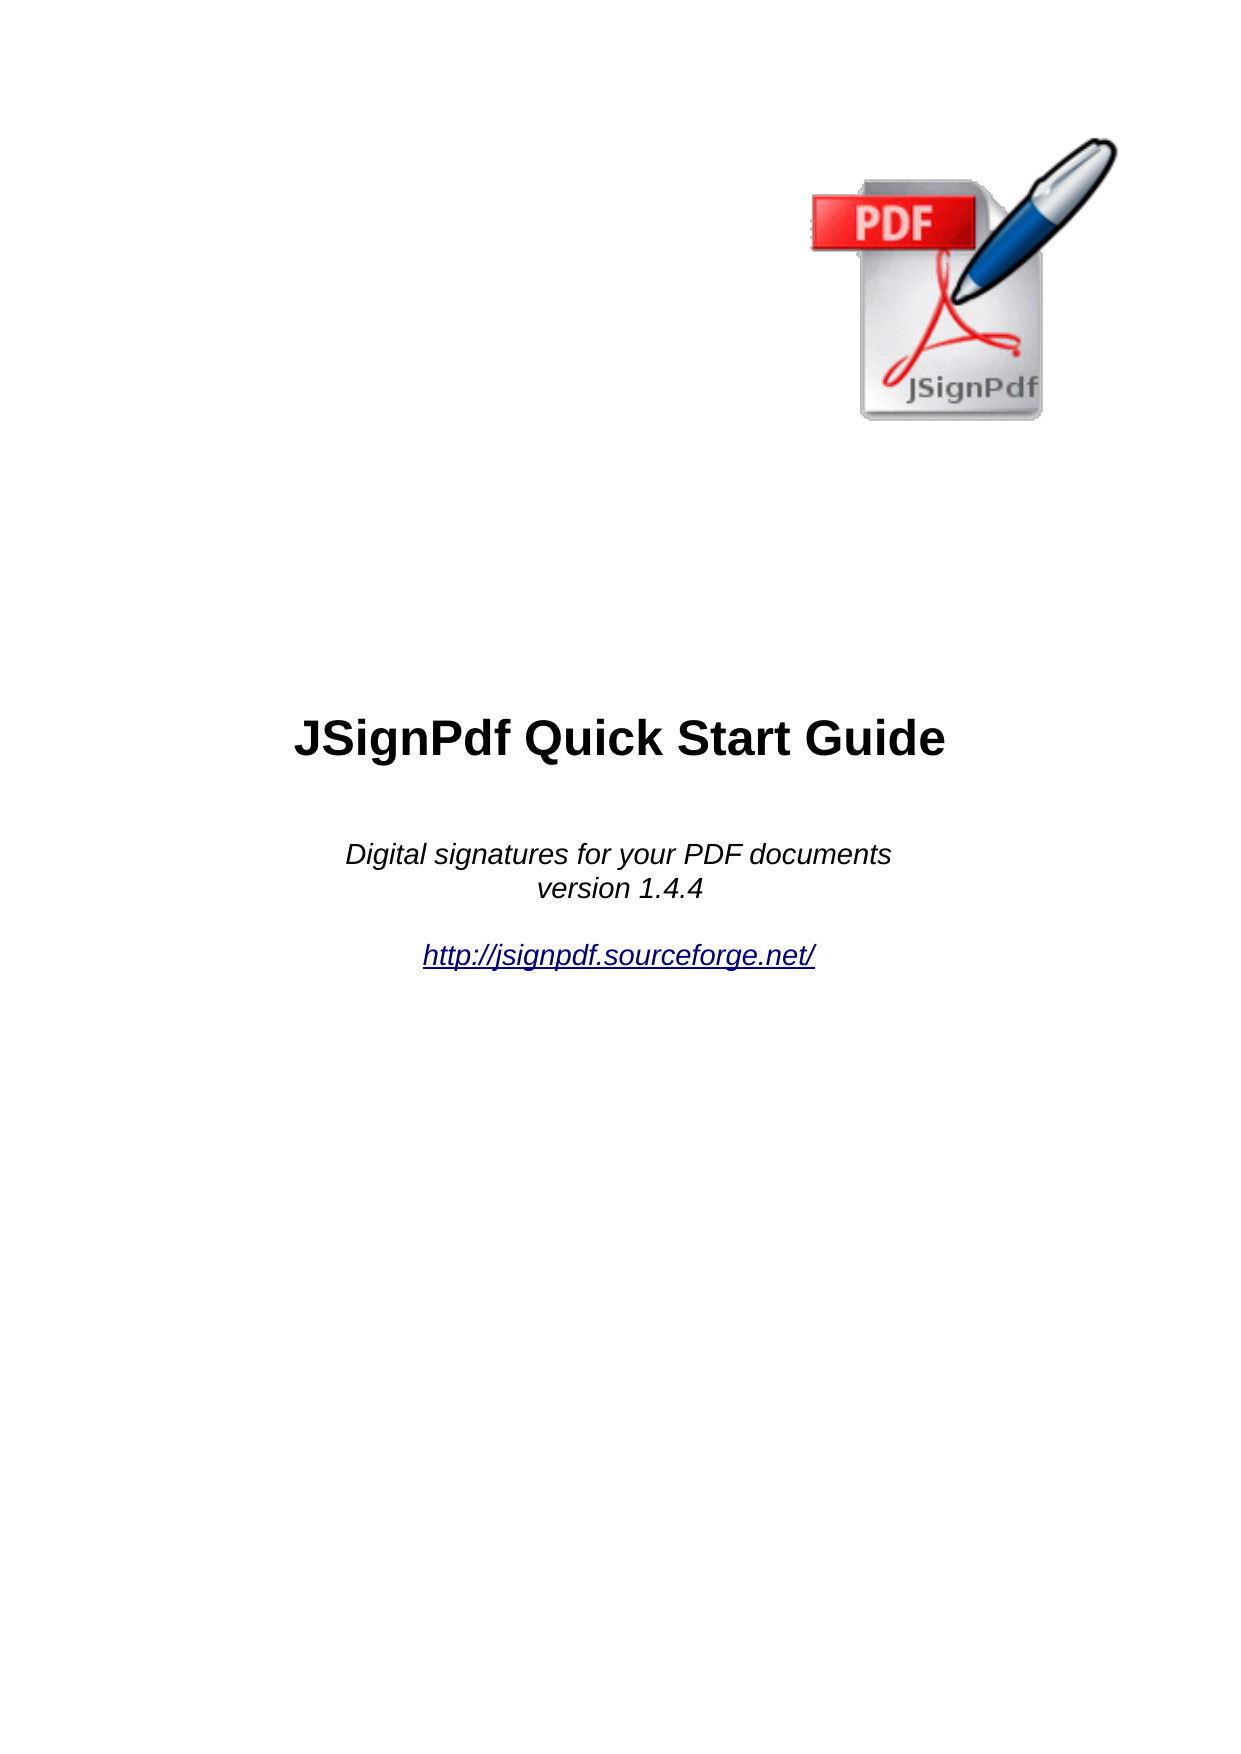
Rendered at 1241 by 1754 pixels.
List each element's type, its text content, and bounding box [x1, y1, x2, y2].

title JSignPdf Quick Start Guide [118, 708, 1122, 766]
subtitle Digital signatures for your PDF documents version 1.4.4 http://jsignpdf.sourceforge.net/ [118, 837, 1122, 971]
picture [809, 118, 1122, 431]
